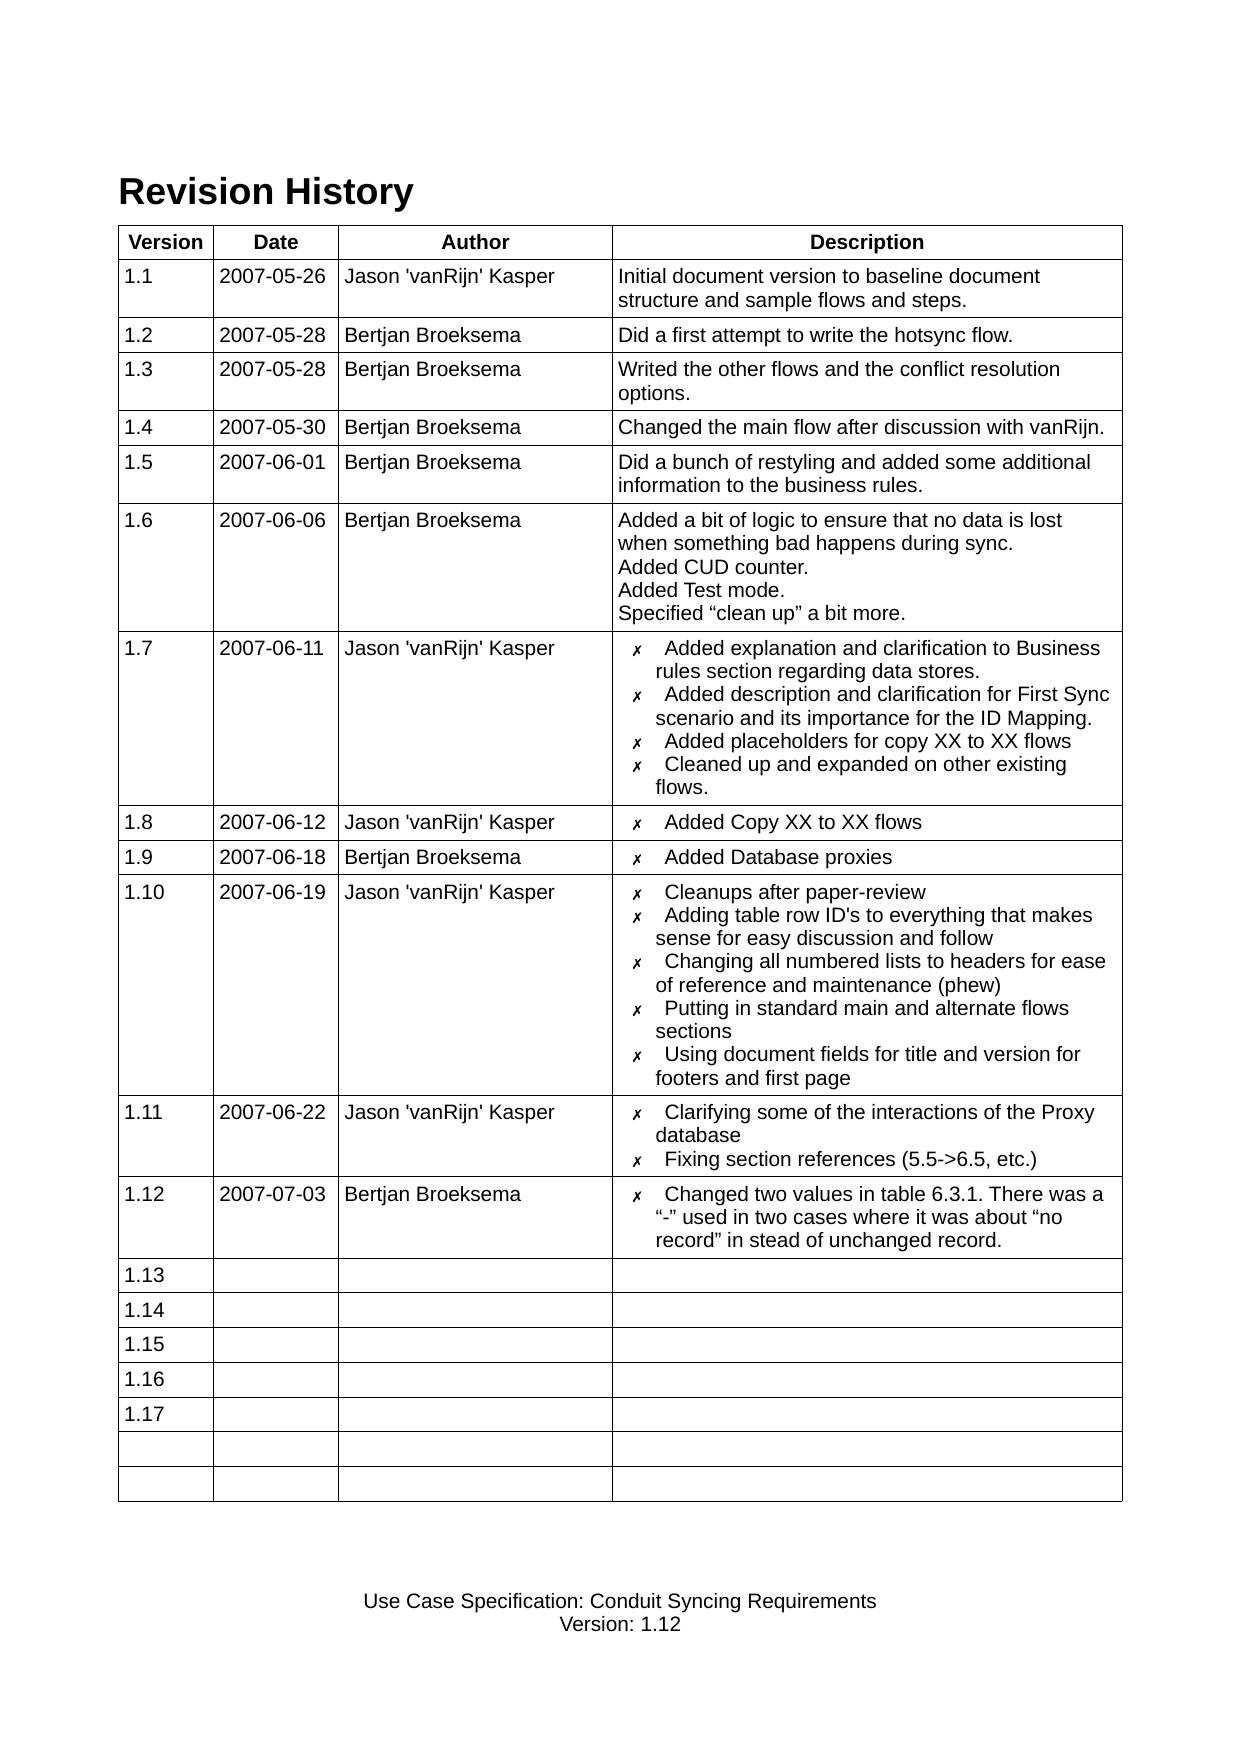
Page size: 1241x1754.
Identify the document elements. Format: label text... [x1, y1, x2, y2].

table_cell [339, 1432, 612, 1466]
table_header Version [119, 226, 213, 259]
table_cell Bertjan Broeksema [339, 841, 612, 874]
table_cell [119, 1467, 213, 1501]
table_header Author [339, 226, 612, 259]
table_cell [119, 806, 213, 839]
table_cell [214, 1432, 338, 1466]
table_cell [214, 1328, 338, 1362]
table_cell Bertjan Broeksema [339, 446, 612, 503]
table_cell 2007-06-12 [214, 806, 338, 839]
table_cell [119, 1096, 213, 1176]
table_cell Added explanation and clarification to Business rules section regarding data stores. Added description and clarification for First Sync scenario and its importance for the ID Mapping. Added placeholders for copy XX to XX flows Cleaned up and expanded on other existing flows. [613, 632, 1122, 805]
table_cell 2007-06-19 [214, 875, 338, 1095]
table_cell [339, 1467, 612, 1501]
table_cell [339, 1363, 612, 1397]
table_cell [119, 318, 213, 352]
table_cell [613, 1259, 1122, 1292]
table_cell [339, 1293, 612, 1327]
table_cell Did a bunch of restyling and added some additional information to the business rules. [613, 446, 1122, 503]
table_cell [119, 353, 213, 410]
table_cell Changed the main flow after discussion with vanRijn. [613, 411, 1122, 445]
table_cell [119, 1328, 213, 1362]
table_cell Initial document version to baseline document structure and sample flows and steps. [613, 260, 1122, 317]
table_cell Bertjan Broeksema [339, 411, 612, 445]
table_cell Added a bit of logic to ensure that no data is lost when something bad happens during sync. Added CUD counter. Added Test mode. Specified “clean up” a bit more. [613, 504, 1122, 631]
table_cell Jason 'vanRijn' Kasper [339, 632, 612, 805]
table_cell [214, 1363, 338, 1397]
table_cell 2007-05-28 [214, 318, 338, 352]
table_cell [613, 1328, 1122, 1362]
table_cell [119, 1432, 213, 1466]
table_cell Changed two values in table 6.3.1. There was a “-” used in two cases where it was about “no record” in stead of unchanged record. [613, 1177, 1122, 1257]
table_cell [119, 446, 213, 503]
table_cell 2007-06-11 [214, 632, 338, 805]
table_cell [119, 1293, 213, 1327]
table_cell [339, 1398, 612, 1431]
table_cell 2007-05-30 [214, 411, 338, 445]
table_cell Bertjan Broeksema [339, 353, 612, 410]
table_cell Writed the other flows and the conflict resolution options. [613, 353, 1122, 410]
title Revision History [118, 171, 1122, 213]
table_cell [119, 260, 213, 317]
table_cell [613, 1432, 1122, 1466]
table_cell [119, 632, 213, 805]
table_cell Bertjan Broeksema [339, 1177, 612, 1257]
table_cell [214, 1398, 338, 1431]
table_cell [214, 1259, 338, 1292]
table_cell [339, 1328, 612, 1362]
table_cell Bertjan Broeksema [339, 318, 612, 352]
table_cell 2007-06-18 [214, 841, 338, 874]
table_cell 2007-07-03 [214, 1177, 338, 1257]
table_cell [119, 1363, 213, 1397]
table_cell [119, 504, 213, 631]
table_cell Jason 'vanRijn' Kasper [339, 1096, 612, 1176]
table_cell 2007-06-22 [214, 1096, 338, 1176]
table_cell Jason 'vanRijn' Kasper [339, 260, 612, 317]
table_cell [339, 1259, 612, 1292]
table_cell [119, 1259, 213, 1292]
table_header Description [613, 226, 1122, 259]
table_cell 2007-05-26 [214, 260, 338, 317]
table_cell Added Database proxies [613, 841, 1122, 874]
table_cell [119, 841, 213, 874]
table_cell [119, 875, 213, 1095]
table_cell [119, 1177, 213, 1257]
table_cell [214, 1293, 338, 1327]
table_cell [613, 1398, 1122, 1431]
table_cell Jason 'vanRijn' Kasper [339, 875, 612, 1095]
table_cell [613, 1467, 1122, 1501]
table_cell Clarifying some of the interactions of the Proxy database Fixing section references (5.5->6.5, etc.) [613, 1096, 1122, 1176]
table_cell [119, 1398, 213, 1431]
table_cell Added Copy XX to XX flows [613, 806, 1122, 839]
table_cell Cleanups after paper-review Adding table row ID's to everything that makes sense for easy discussion and follow Changing all numbered lists to headers for ease of reference and maintenance (phew) Putting in standard main and alternate flows sections Using document fields for title and version for footers and first page [613, 875, 1122, 1095]
table_cell Jason 'vanRijn' Kasper [339, 806, 612, 839]
table_cell 2007-05-28 [214, 353, 338, 410]
table_cell [214, 1467, 338, 1501]
table_cell [613, 1363, 1122, 1397]
table_cell Did a first attempt to write the hotsync flow. [613, 318, 1122, 352]
table_cell 2007-06-06 [214, 504, 338, 631]
table_cell [119, 411, 213, 445]
table_cell Bertjan Broeksema [339, 504, 612, 631]
table_header Date [214, 226, 338, 259]
table_cell 2007-06-01 [214, 446, 338, 503]
table_cell [613, 1293, 1122, 1327]
